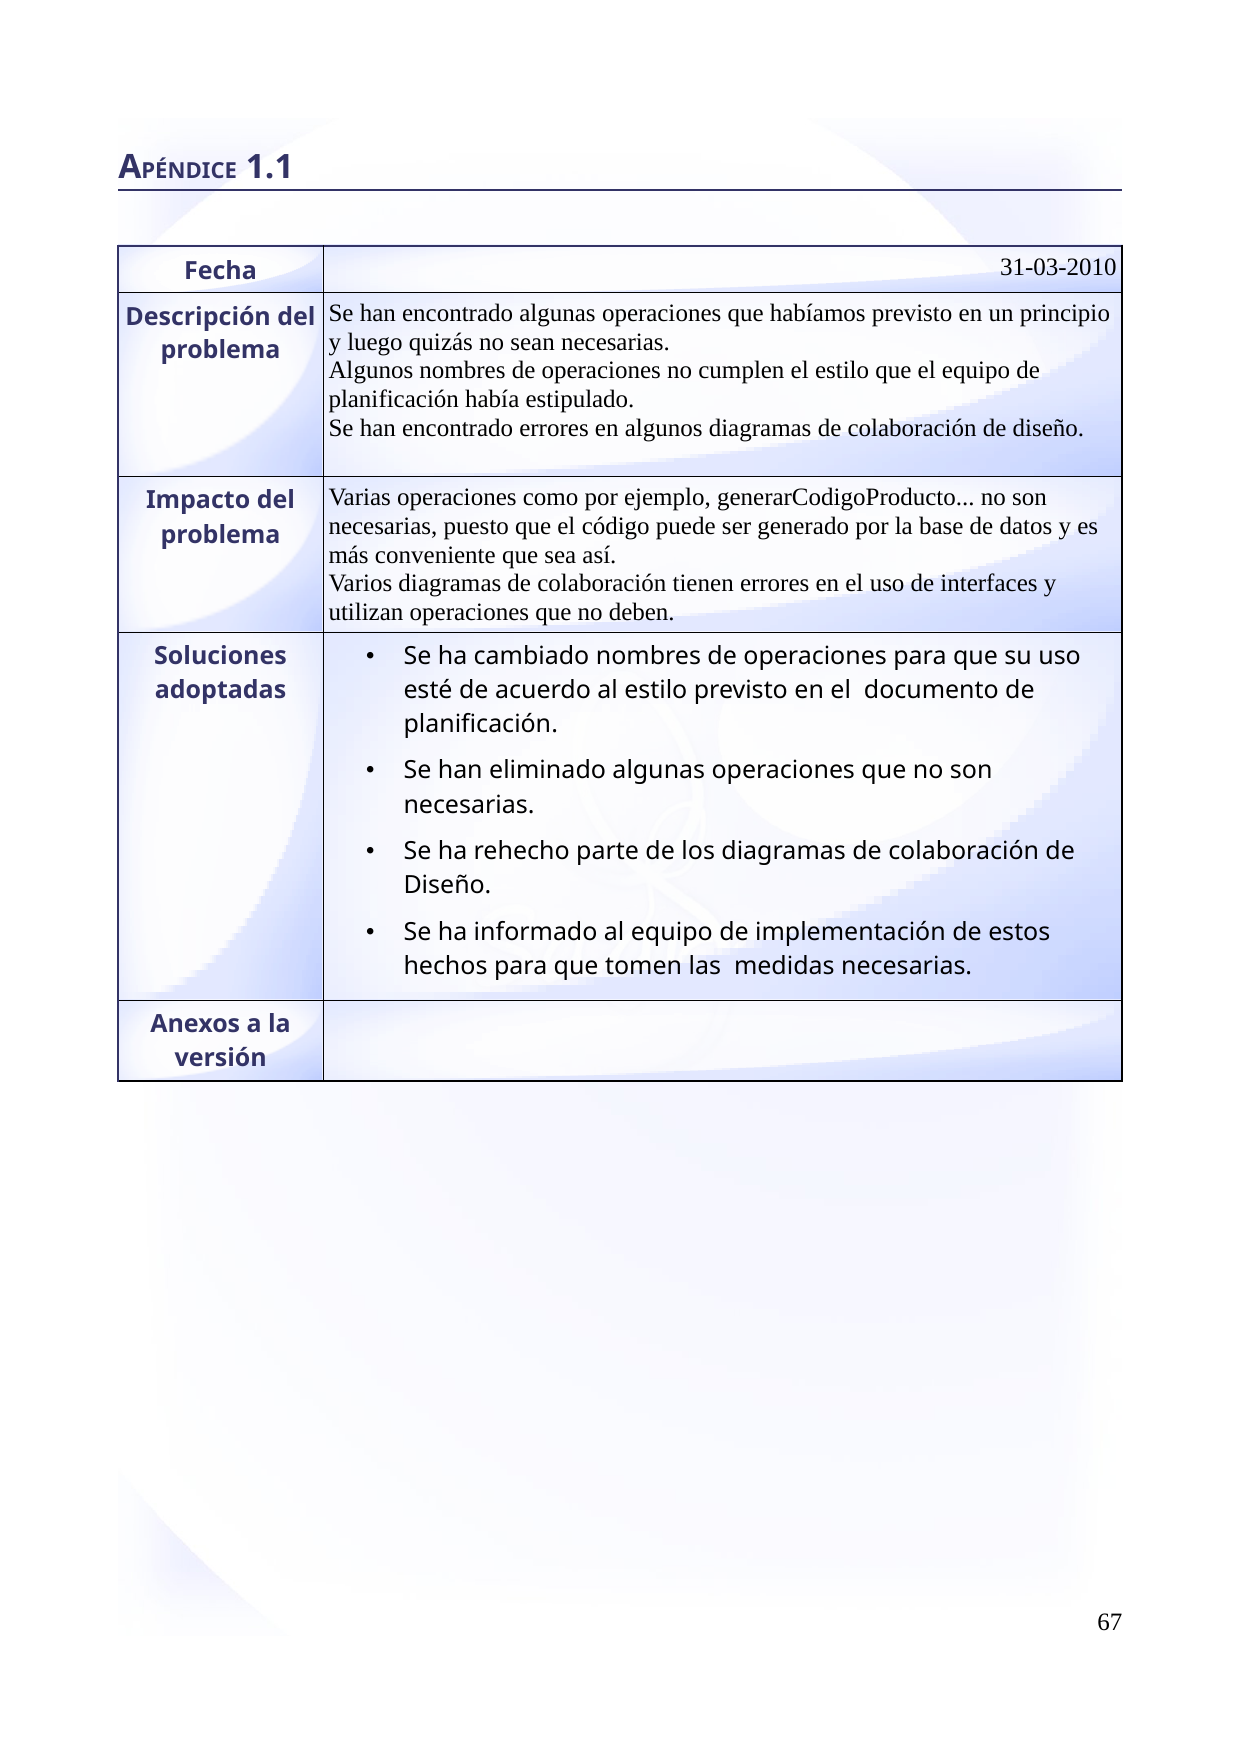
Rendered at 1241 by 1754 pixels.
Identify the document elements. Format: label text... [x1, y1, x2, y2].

table_header 31-03-2010 [324, 247, 1121, 292]
table_cell Soluciones adoptadas [119, 633, 323, 1000]
picture [118, 191, 1122, 245]
table_cell Se ha cambiado nombres de operaciones para que su uso esté de acuerdo al estilo previsto en el documento de planificación. Se han eliminado algunas operaciones que no son necesarias. Se ha rehecho parte de los diagramas de colaboración de Diseño. Se ha informado al equipo de implementación de estos hechos para que tomen las medidas necesarias. [324, 633, 1121, 1000]
table_cell Se han encontrado algunas operaciones que habíamos previsto en un principio y luego quizás no sean necesarias. Algunos nombres de operaciones no cumplen el estilo que el equipo de planificación había estipulado. Se han encontrado errores en algunos diagramas de colaboración de diseño. [324, 293, 1121, 476]
table_cell Varias operaciones como por ejemplo, generarCodigoProducto... no son necesarias, puesto que el código puede ser generado por la base de datos y es más conveniente que sea así. Varios diagramas de colaboración tienen errores en el uso de interfaces y utilizan operaciones que no deben. [324, 477, 1121, 632]
table_cell Impacto del problema [119, 477, 323, 632]
picture [118, 118, 1122, 143]
table_cell [324, 1001, 1121, 1079]
table_cell Anexos a la versión [119, 1001, 323, 1079]
table_header Fecha [119, 247, 323, 292]
table_cell Descripción del problema [119, 293, 323, 476]
picture [118, 1082, 1122, 1636]
subtitle Apéndice 1.1 [118, 143, 1122, 189]
